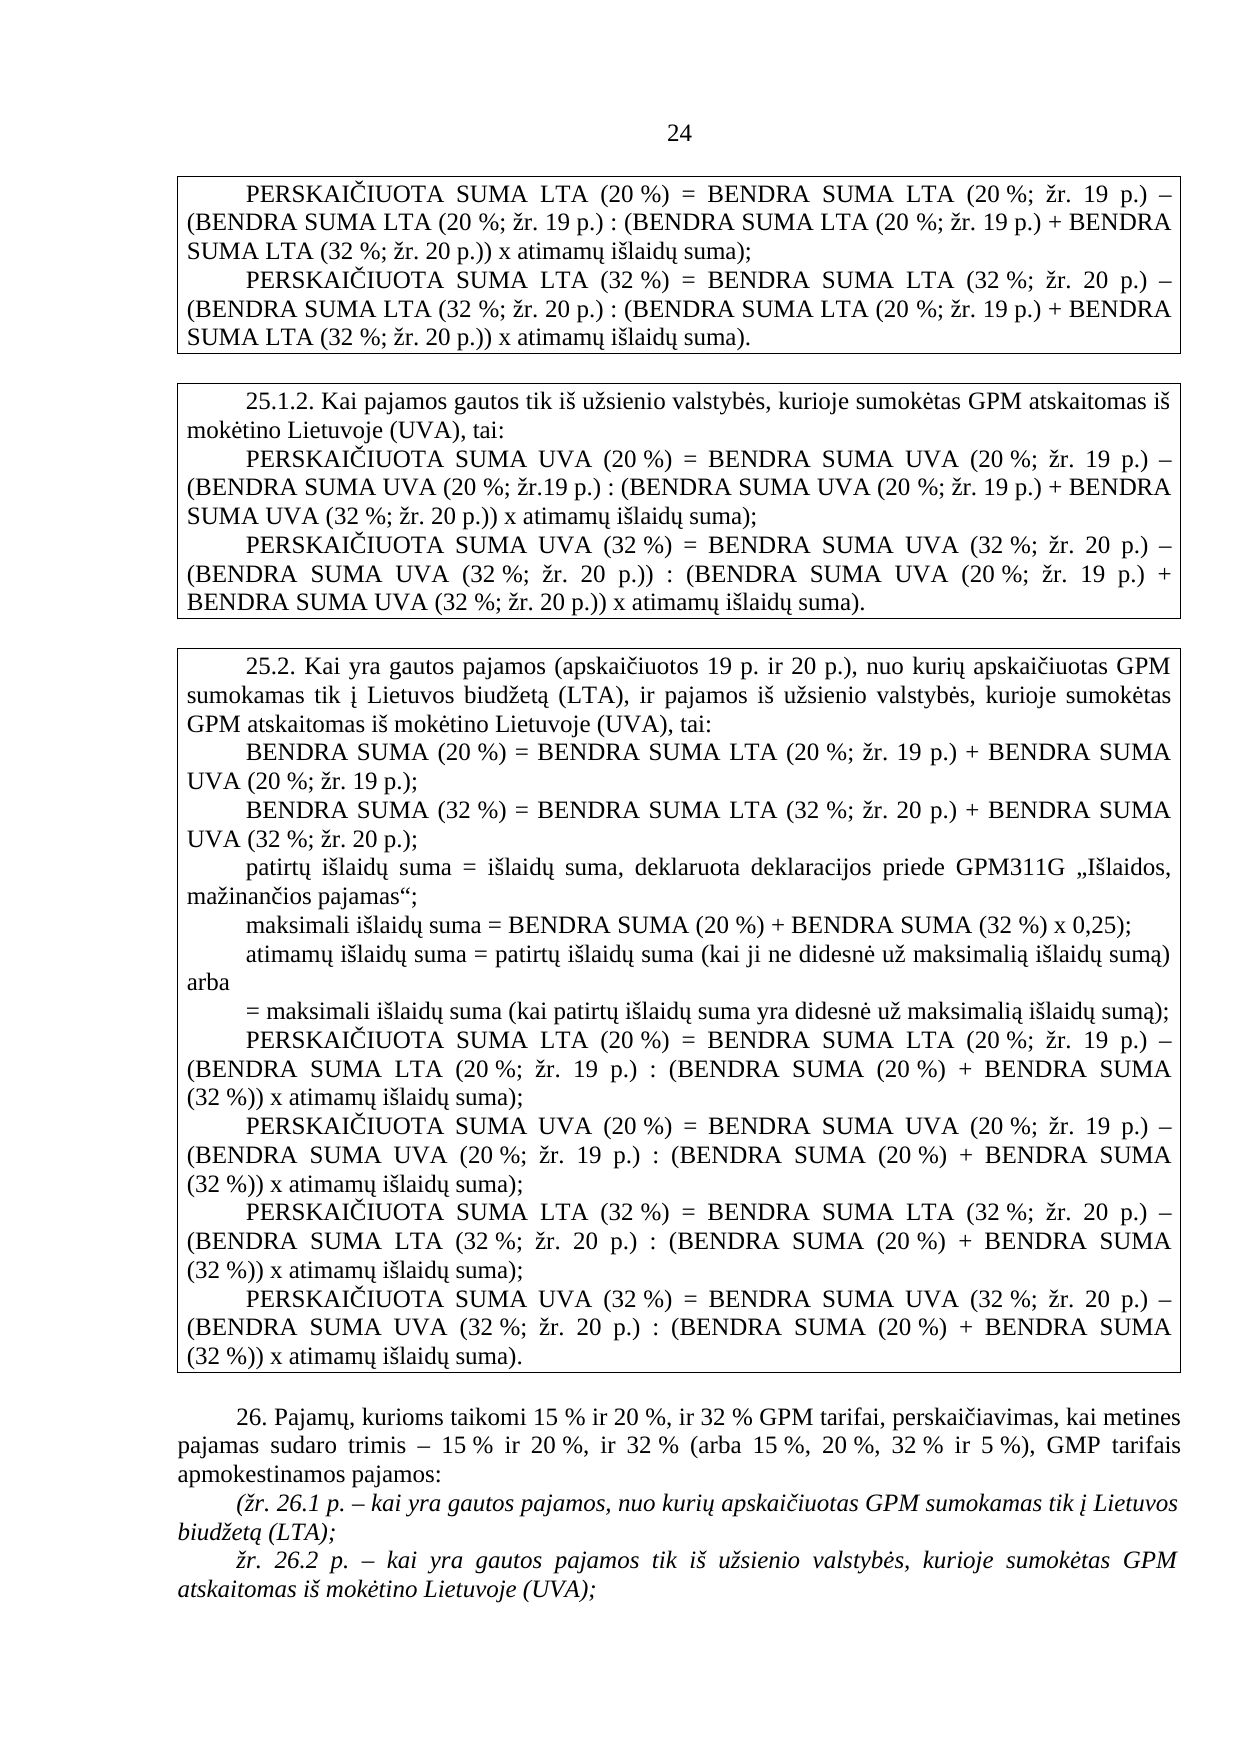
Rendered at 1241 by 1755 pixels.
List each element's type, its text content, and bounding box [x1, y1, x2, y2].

text PERSKAIČIUOTA SUMA UVA (20 %) = BENDRA SUMA UVA (20 %; žr. 19 p.) – (BENDRA SUMA UVA (20 %; žr. 19 p.) : (BENDRA SUMA (20 %) + BENDRA SUMA (32 %)) x atimamų išlaidų suma); [178, 1108, 1180, 1194]
text patirtų išlaidų suma = išlaidų suma, deklaruota deklaracijos priede GPM311G „Išlaidos, mažinančios pajamas“; [178, 849, 1180, 907]
text atimamų išlaidų suma = patirtų išlaidų suma (kai ji ne didesnė už maksimalią išlaidų sumą) arba [178, 936, 1180, 993]
text PERSKAIČIUOTA SUMA LTA (20 %) = BENDRA SUMA LTA (20 %; žr. 19 p.) – (BENDRA SUMA LTA (20 %; žr. 19 p.) : (BENDRA SUMA LTA (20 %; žr. 19 p.) + BENDRA SUMA LTA (32 %; žr. 20 p.)) x atimamų išlaidų suma); [178, 177, 1180, 262]
text PERSKAIČIUOTA SUMA LTA (32 %) = BENDRA SUMA LTA (32 %; žr. 20 p.) – (BENDRA SUMA LTA (32 %; žr. 20 p.) : (BENDRA SUMA (20 %) + BENDRA SUMA (32 %)) x atimamų išlaidų suma); [178, 1194, 1180, 1281]
text PERSKAIČIUOTA SUMA UVA (32 %) = BENDRA SUMA UVA (32 %; žr. 20 p.) – (BENDRA SUMA UVA (32 %; žr. 20 p.)) : (BENDRA SUMA UVA (20 %; žr. 19 p.) + BENDRA SUMA UVA (32 %; žr. 20 p.)) x atimamų išlaidų suma). [178, 527, 1180, 618]
text PERSKAIČIUOTA SUMA LTA (32 %) = BENDRA SUMA LTA (32 %; žr. 20 p.) – (BENDRA SUMA LTA (32 %; žr. 20 p.) : (BENDRA SUMA LTA (20 %; žr. 19 p.) + BENDRA SUMA LTA (32 %; žr. 20 p.)) x atimamų išlaidų suma). [178, 262, 1180, 353]
text 25.2. Kai yra gautos pajamos (apskaičiuotos 19 p. ir 20 p.), nuo kurių apskaičiuotas GPM sumokamas tik į Lietuvos biudžetą (LTA), ir pajamos iš užsienio valstybės, kurioje sumokėtas GPM atskaitomas iš mokėtino Lietuvoje (UVA), tai: [178, 649, 1180, 734]
text = maksimali išlaidų suma (kai patirtų išlaidų suma yra didesnė už maksimalią išlaidų sumą); [178, 993, 1180, 1022]
text maksimali išlaidų suma = BENDRA SUMA (20 %) + BENDRA SUMA (32 %) x 0,25); [178, 907, 1180, 936]
text 25.1.2. Kai pajamos gautos tik iš užsienio valstybės, kurioje sumokėtas GPM atskaitomas iš mokėtino Lietuvoje (UVA), tai: [178, 384, 1180, 441]
text BENDRA SUMA (32 %) = BENDRA SUMA LTA (32 %; žr. 20 p.) + BENDRA SUMA UVA (32 %; žr. 20 p.); [178, 792, 1180, 849]
text (žr. 26.1 p. – kai yra gautos pajamos, nuo kurių apskaičiuotas GPM sumokamas tik į Lietuvos biudžetą (LTA); [177, 1488, 1181, 1546]
text 26. Pajamų, kurioms taikomi 15 % ir 20 %, ir 32 % GPM tarifai, perskaičiavimas, kai metines pajamas sudaro trimis – 15 % ir 20 %, ir 32 % (arba 15 %, 20 %, 32 % ir 5 %), GMP tarifais apmokestinamos pajamos: [177, 1402, 1181, 1488]
text žr. 26.2 p. – kai yra gautos pajamos tik iš užsienio valstybės, kurioje sumokėtas GPM atskaitomas iš mokėtino Lietuvoje (UVA); [177, 1546, 1181, 1603]
text PERSKAIČIUOTA SUMA LTA (20 %) = BENDRA SUMA LTA (20 %; žr. 19 p.) – (BENDRA SUMA LTA (20 %; žr. 19 p.) : (BENDRA SUMA (20 %) + BENDRA SUMA (32 %)) x atimamų išlaidų suma); [178, 1022, 1180, 1108]
text BENDRA SUMA (20 %) = BENDRA SUMA LTA (20 %; žr. 19 p.) + BENDRA SUMA UVA (20 %; žr. 19 p.); [178, 734, 1180, 792]
text PERSKAIČIUOTA SUMA UVA (32 %) = BENDRA SUMA UVA (32 %; žr. 20 p.) – (BENDRA SUMA UVA (32 %; žr. 20 p.) : (BENDRA SUMA (20 %) + BENDRA SUMA (32 %)) x atimamų išlaidų suma). [178, 1281, 1180, 1372]
text PERSKAIČIUOTA SUMA UVA (20 %) = BENDRA SUMA UVA (20 %; žr. 19 p.) – (BENDRA SUMA UVA (20 %; žr.19 p.) : (BENDRA SUMA UVA (20 %; žr. 19 p.) + BENDRA SUMA UVA (32 %; žr. 20 p.)) x atimamų išlaidų suma); [178, 441, 1180, 527]
